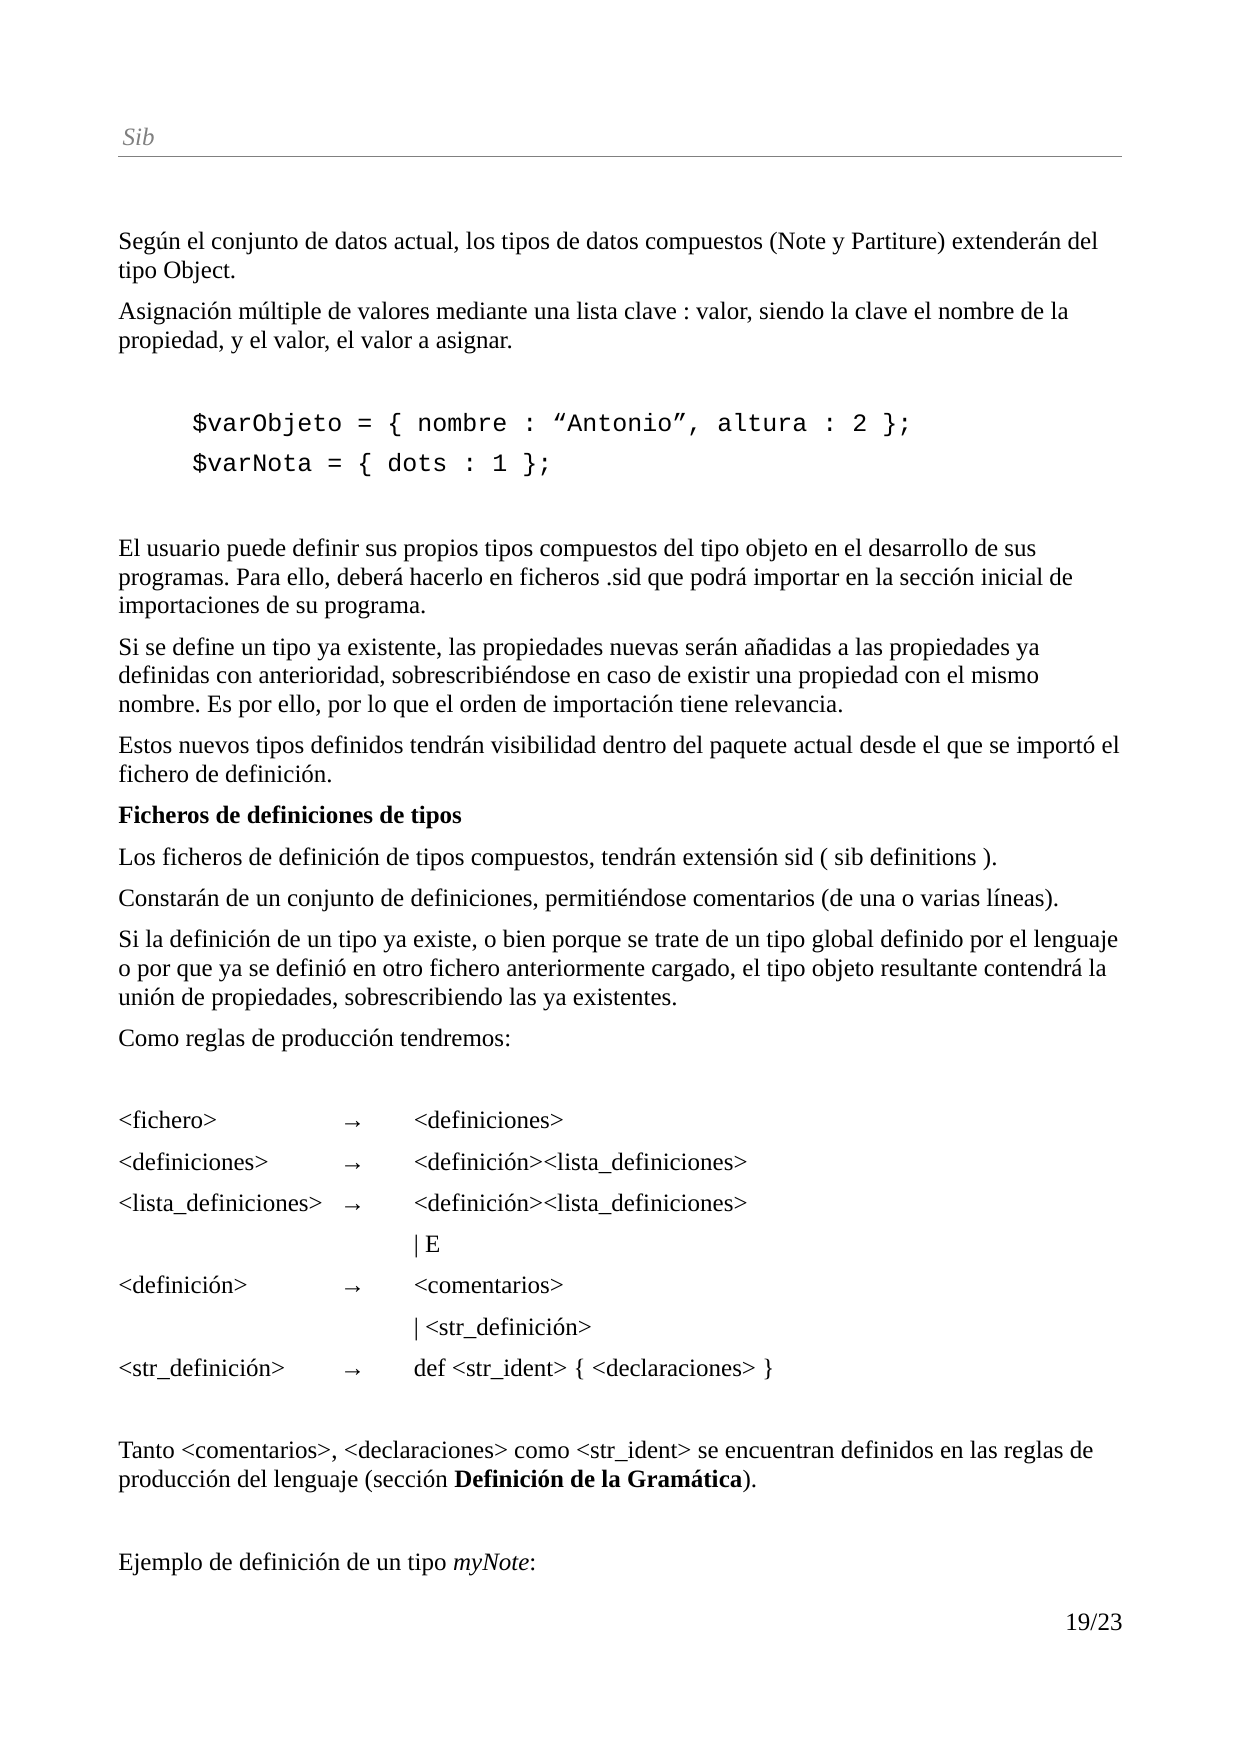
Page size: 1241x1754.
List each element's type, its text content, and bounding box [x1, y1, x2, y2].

text <definiciones> → <definición><lista_definiciones> [118, 1147, 1122, 1176]
text | E [118, 1229, 1122, 1258]
text Ejemplo de definición de un tipo myNote: [118, 1547, 1122, 1576]
text El usuario puede definir sus propios tipos compuestos del tipo objeto en el desarrollo de sus programas. Para ello, deberá hacerlo en ficheros .sid que podrá importar en la sección inicial de importaciones de su programa. [118, 533, 1122, 619]
text Los ficheros de definición de tipos compuestos, tendrán extensión sid ( sib definitions ). [118, 842, 1122, 871]
text <lista_definiciones> → <definición><lista_definiciones> [118, 1188, 1122, 1217]
text Ficheros de definiciones de tipos [118, 801, 1122, 829]
text <definición> → <comentarios> [118, 1271, 1122, 1299]
text <str_definición> → def <str_ident> { <declaraciones> } [118, 1353, 1122, 1382]
text | <str_definición> [118, 1312, 1122, 1341]
text Como reglas de producción tendremos: [118, 1023, 1122, 1052]
text Constarán de un conjunto de definiciones, permitiéndose comentarios (de una o varias líneas). [118, 883, 1122, 912]
text Tanto <comentarios>, <declaraciones> como <str_ident> se encuentran definidos en las reglas de producción del lenguaje (sección Definición de la Gramática). [118, 1436, 1122, 1493]
text Según el conjunto de datos actual, los tipos de datos compuestos (Note y Partiture) extenderán del tipo Object. [118, 226, 1122, 284]
text Si se define un tipo ya existente, las propiedades nuevas serán añadidas a las propiedades ya definidas con anterioridad, sobrescribiéndose en caso de existir una propiedad con el mismo nombre. Es por ello, por lo que el orden de importación tiene relevancia. [118, 632, 1122, 718]
text $varNota = { dots : 1 }; [118, 451, 1122, 479]
text Asignación múltiple de valores mediante una lista clave : valor, siendo la clave el nombre de la propiedad, y el valor, el valor a asignar. [118, 296, 1122, 354]
text Estos nuevos tipos definidos tendrán visibilidad dentro del paquete actual desde el que se importó el fichero de definición. [118, 731, 1122, 788]
text $varObjeto = { nombre : “Antonio”, altura : 2 }; [118, 408, 1122, 438]
text Si la definición de un tipo ya existe, o bien porque se trate de un tipo global definido por el lenguaje o por que ya se definió en otro fichero anteriormente cargado, el tipo objeto resultante contendrá la unión de propiedades, sobrescribiendo las ya existentes. [118, 924, 1122, 1011]
text <fichero> → <definiciones> [118, 1106, 1122, 1134]
